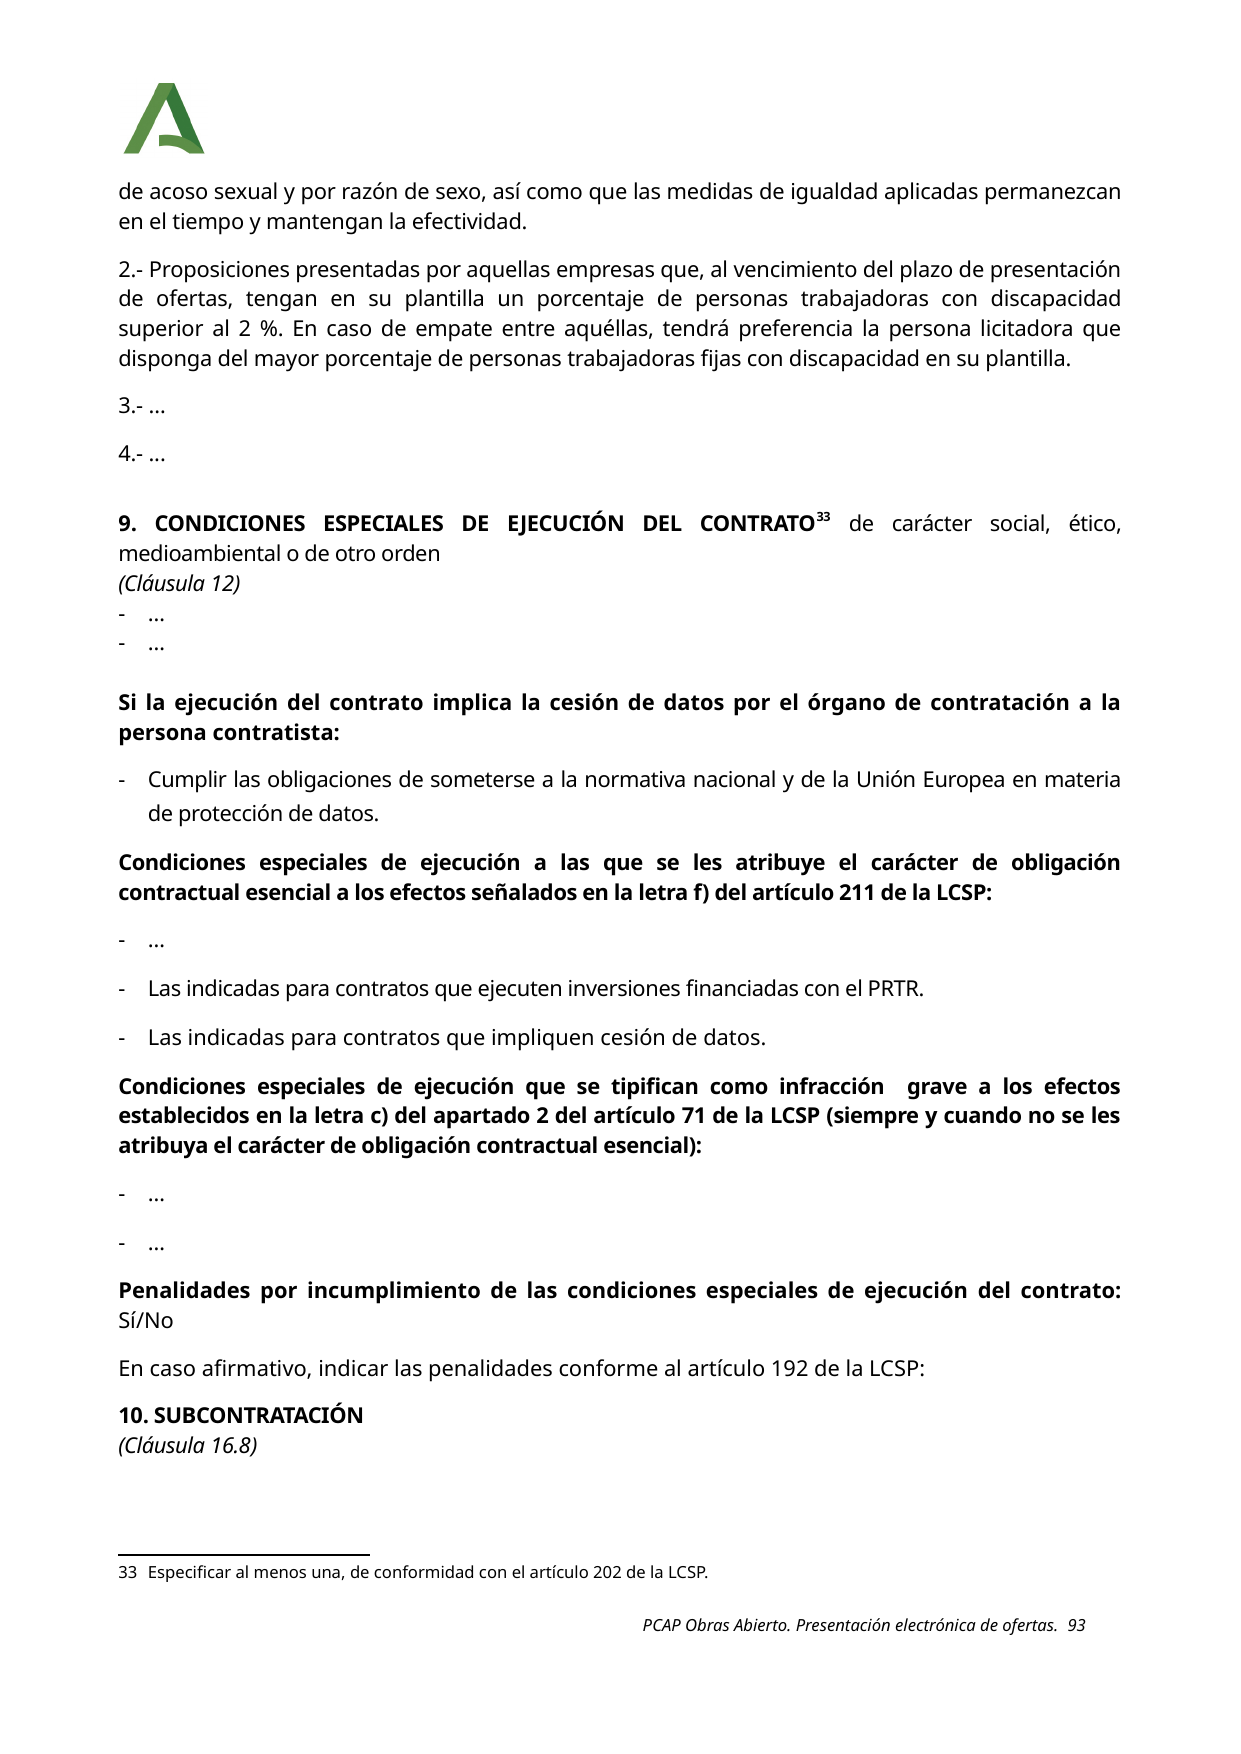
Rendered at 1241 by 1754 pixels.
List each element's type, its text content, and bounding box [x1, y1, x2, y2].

text - … [118, 598, 1122, 627]
text - … [118, 1178, 1122, 1208]
text Penalidades por incumplimiento de las condiciones especiales de ejecución del contrato: Sí/No [118, 1275, 1122, 1335]
text - … [118, 1227, 1122, 1256]
text - Las indicadas para contratos que ejecuten inversiones financiadas con el PRTR. [118, 973, 1122, 1003]
text 2.- Proposiciones presentadas por aquellas empresas que, al vencimiento del plazo de presentación de ofertas, tengan en su plantilla un porcentaje de personas trabajadoras con discapacidad superior al 2 %. En caso de empate entre aquéllas, tendrá preferencia la persona licitadora que disponga del mayor porcentaje de personas trabajadoras fijas con discapacidad en su plantilla. [118, 254, 1122, 373]
text de acoso sexual y por razón de sexo, así como que las medidas de igualdad aplicadas permanezcan en el tiempo y mantengan la efectividad. [118, 176, 1122, 236]
text Si la ejecución del contrato implica la cesión de datos por el órgano de contratación a la persona contratista: [118, 687, 1122, 747]
text - Cumplir las obligaciones de someterse a la normativa nacional y de la Unión Europea en materia de protección de datos. [118, 764, 1122, 828]
text 3.- … [118, 391, 1122, 420]
text - … [118, 924, 1122, 954]
text 9. CONDICIONES ESPECIALES DE EJECUCIÓN DEL CONTRATO de carácter social, ético, medioambiental o de otro orden [118, 508, 1122, 568]
text (Cláusula 12) [118, 568, 1122, 598]
text Condiciones especiales de ejecución a las que se les atribuye el carácter de obligación contractual esencial a los efectos señalados en la letra f) del artículo 211 de la LCSP: [118, 847, 1122, 907]
text 4.- ... [118, 438, 1122, 468]
text (Cláusula 16.8) [118, 1430, 1122, 1460]
text 10. SUBCONTRATACIÓN [118, 1400, 1122, 1430]
text - … [118, 627, 1122, 657]
text - Las indicadas para contratos que impliquen cesión de datos. [118, 1022, 1122, 1052]
text En caso afirmativo, indicar las penalidades conforme al artículo 192 de la LCSP: [118, 1353, 1122, 1382]
text Especificar al menos una, de conformidad con el artículo 202 de la LCSP. [118, 1561, 1122, 1584]
text Condiciones especiales de ejecución que se tipifican como infracción grave a los efectos establecidos en la letra c) del apartado 2 del artículo 71 de la LCSP (siempre y cuando no se les atribuya el carácter de obligación contractual esencial): [118, 1071, 1122, 1160]
picture [119, 78, 209, 158]
